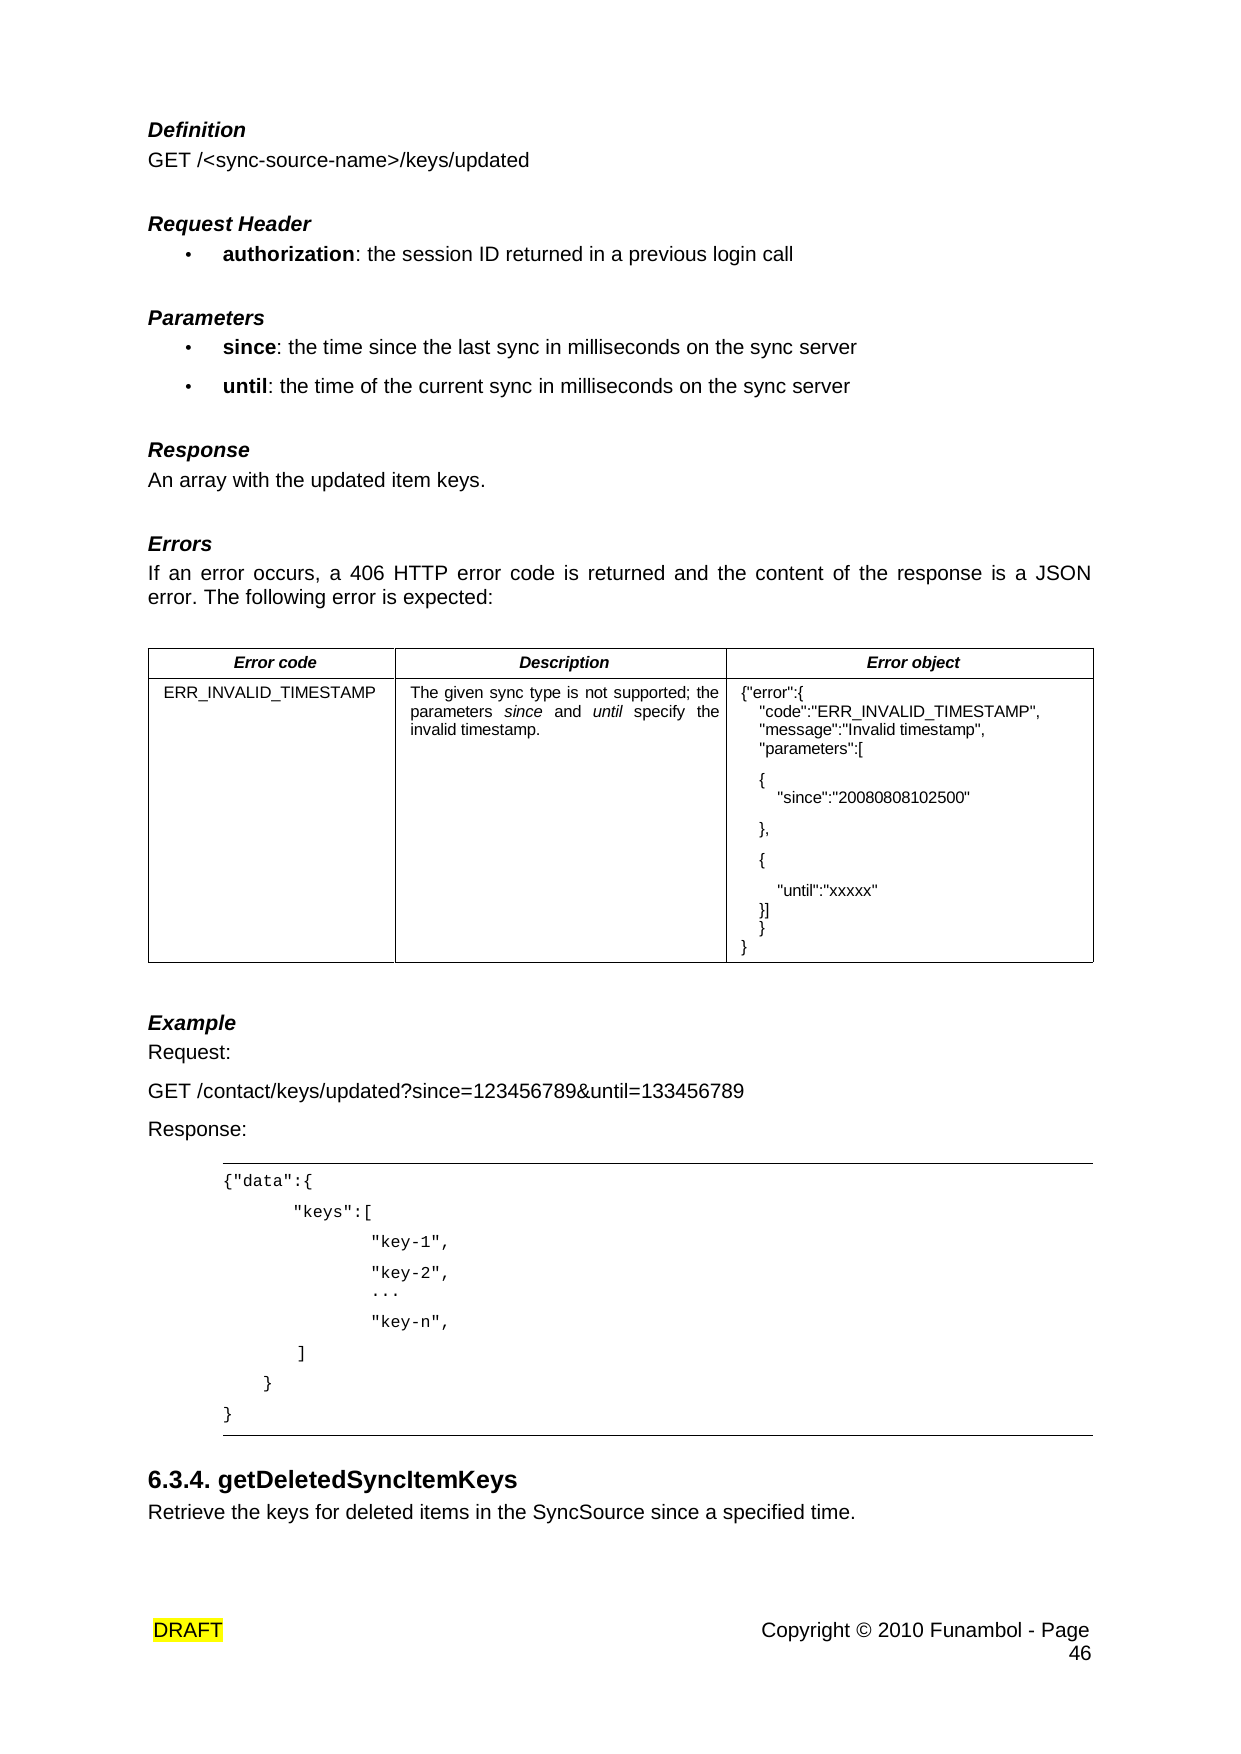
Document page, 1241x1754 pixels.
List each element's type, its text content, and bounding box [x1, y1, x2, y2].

text "key-1", [223, 1224, 1093, 1253]
text } [223, 1365, 1093, 1394]
table_header Error code [149, 649, 394, 678]
subtitle Errors [148, 532, 1093, 556]
table_header Description [396, 649, 726, 678]
text GET /<sync-source-name>/keys/updated [148, 148, 1093, 172]
table_header Error object [727, 649, 1093, 678]
subtitle Example [148, 1011, 1093, 1034]
text An array with the updated item keys. [148, 468, 1093, 492]
list since: the time since the last sync in milliseconds on the sync server [185, 336, 1093, 359]
table_cell {"error":{ "code":"ERR_INVALID_TIMESTAMP", "message":"Invalid timestamp", "parameters":[ { "since":"20080808102500" }, { "until":"xxxxx" }] } } [727, 679, 1093, 962]
text {"data":{ [223, 1164, 1093, 1191]
text Retrieve the keys for deleted items in the SyncSource since a specified time. [148, 1500, 1093, 1524]
subtitle getDeletedSyncItemKeys [148, 1466, 1093, 1494]
text Response: [148, 1118, 1093, 1141]
text If an error occurs, a 406 HTTP error code is returned and the content of the response is a JSON error. The following error is expected: [148, 562, 1093, 609]
table_cell The given sync type is not supported; the parameters since and until specify the invalid timestamp. [396, 679, 726, 962]
text "keys":[ [223, 1193, 1093, 1222]
list authorization: the session ID returned in a previous login call [185, 242, 1093, 266]
text "key-n", [223, 1303, 1093, 1332]
subtitle Definition [148, 118, 1093, 142]
text "key-2", ... [223, 1254, 1093, 1302]
table_cell ERR_INVALID_TIMESTAMP [149, 679, 394, 962]
subtitle Response [148, 438, 1093, 462]
subtitle Parameters [148, 306, 1093, 329]
subtitle Request Header [148, 212, 1093, 236]
text GET /contact/keys/updated?since=123456789&until=133456789 [148, 1079, 1093, 1103]
text Request: [148, 1041, 1093, 1064]
text ] [223, 1334, 1093, 1363]
text } [223, 1395, 1093, 1435]
list until: the time of the current sync in milliseconds on the sync server [185, 374, 1093, 398]
